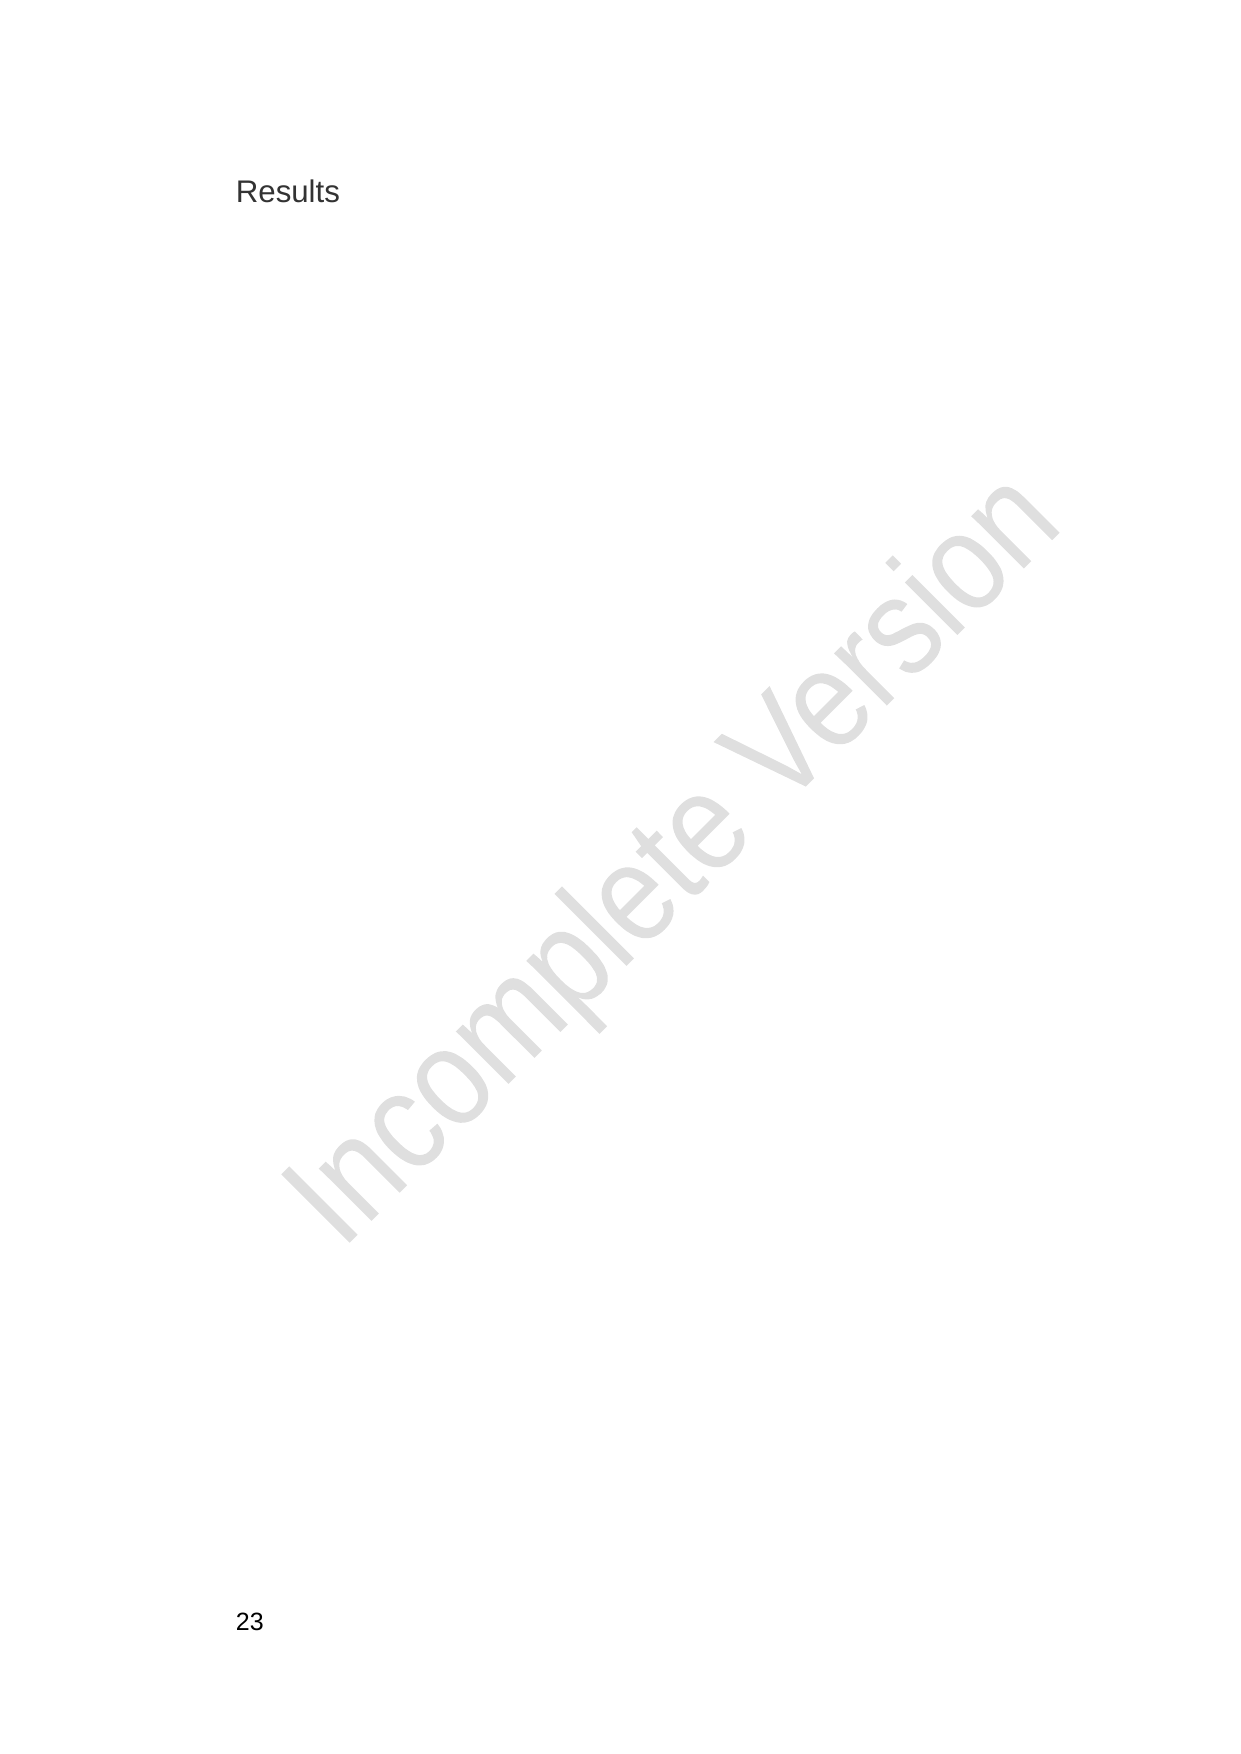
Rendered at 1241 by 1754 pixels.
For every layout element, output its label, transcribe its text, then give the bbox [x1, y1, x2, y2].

subtitle Results [236, 173, 1122, 208]
